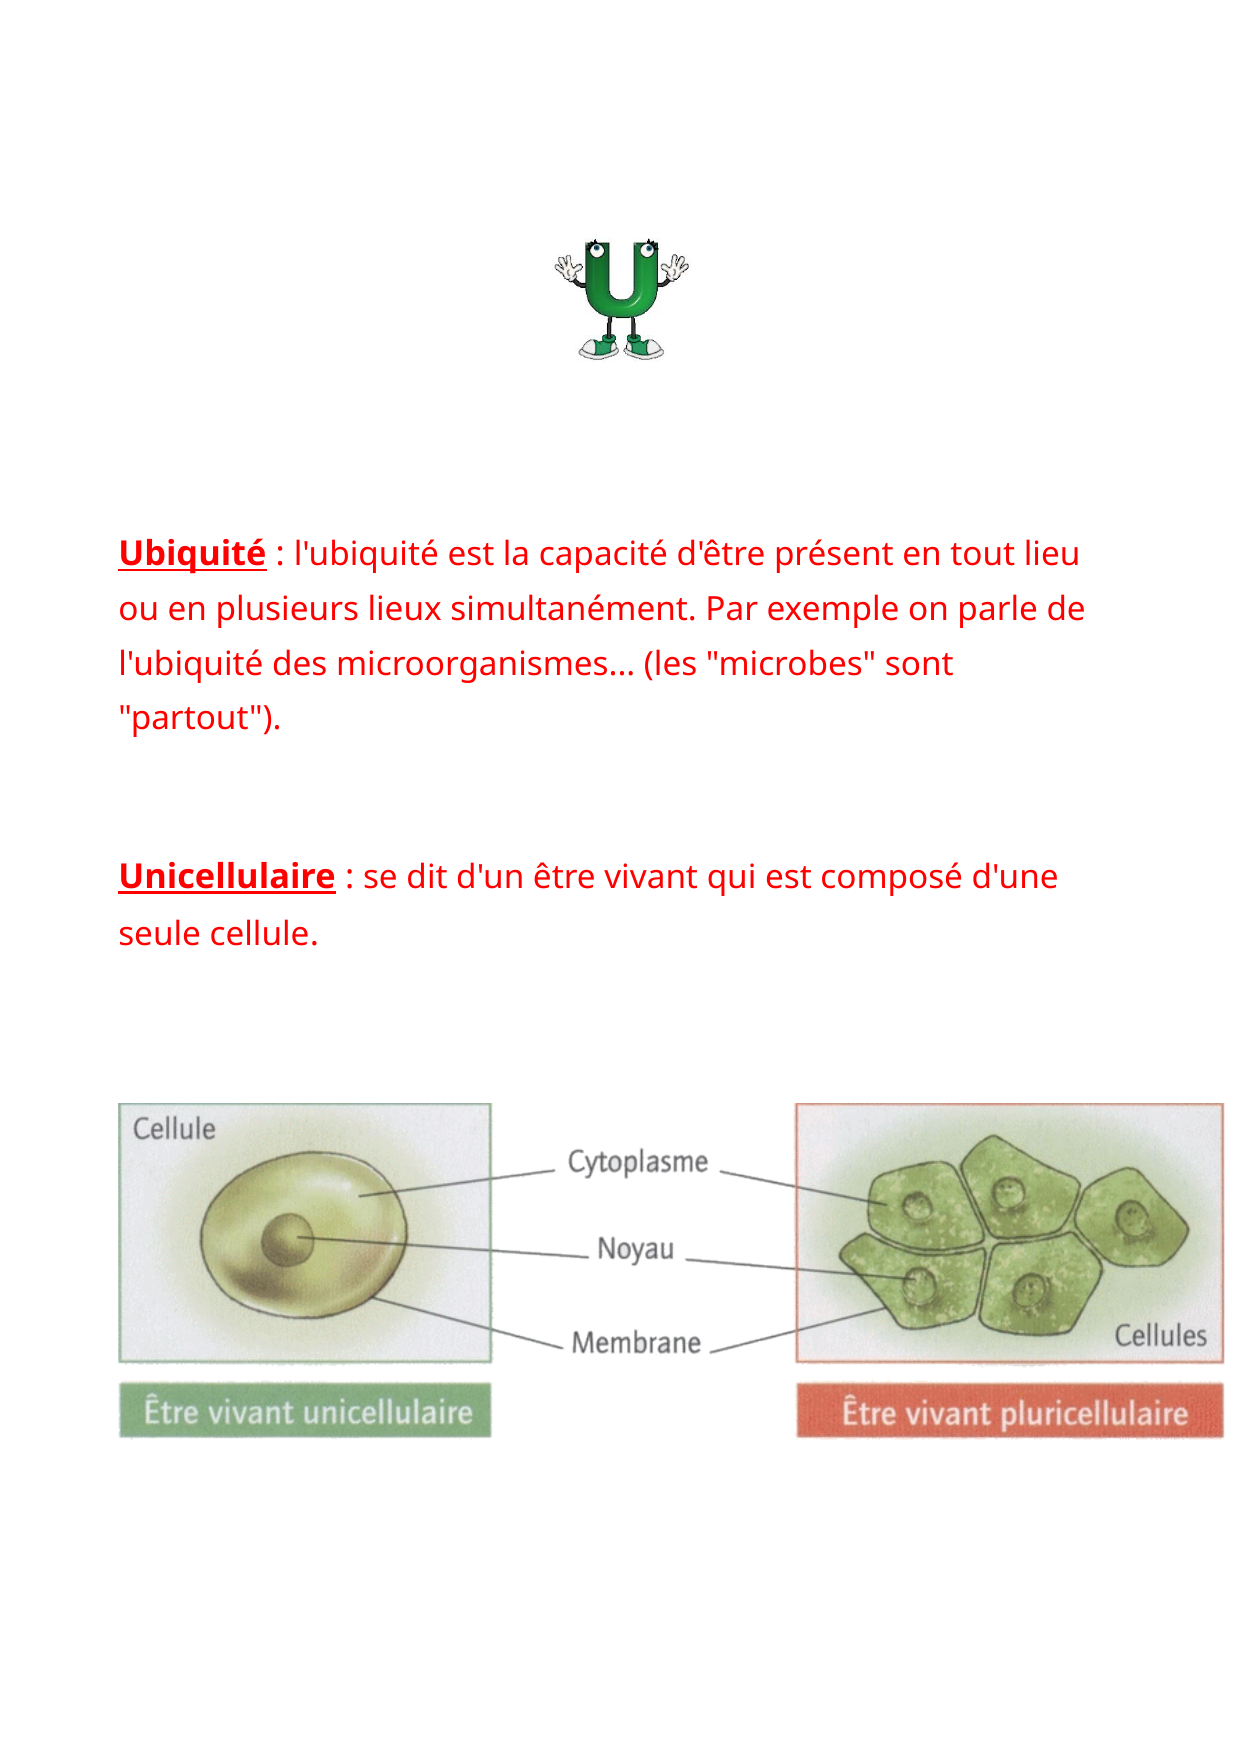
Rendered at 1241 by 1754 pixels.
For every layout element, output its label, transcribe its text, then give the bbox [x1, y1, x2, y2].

picture [118, 1103, 1225, 1440]
picture [542, 216, 699, 362]
text Unicellulaire : se dit d'un être vivant qui est composé d'une seule cellule. [118, 852, 1122, 955]
text Ubiquité : l'ubiquité est la capacité d'être présent en tout lieu ou en plusieurs lieux simultanément. Par exemple on parle de l'ubiquité des microorganismes... (les "microbes" sont "partout"). [118, 529, 1122, 739]
